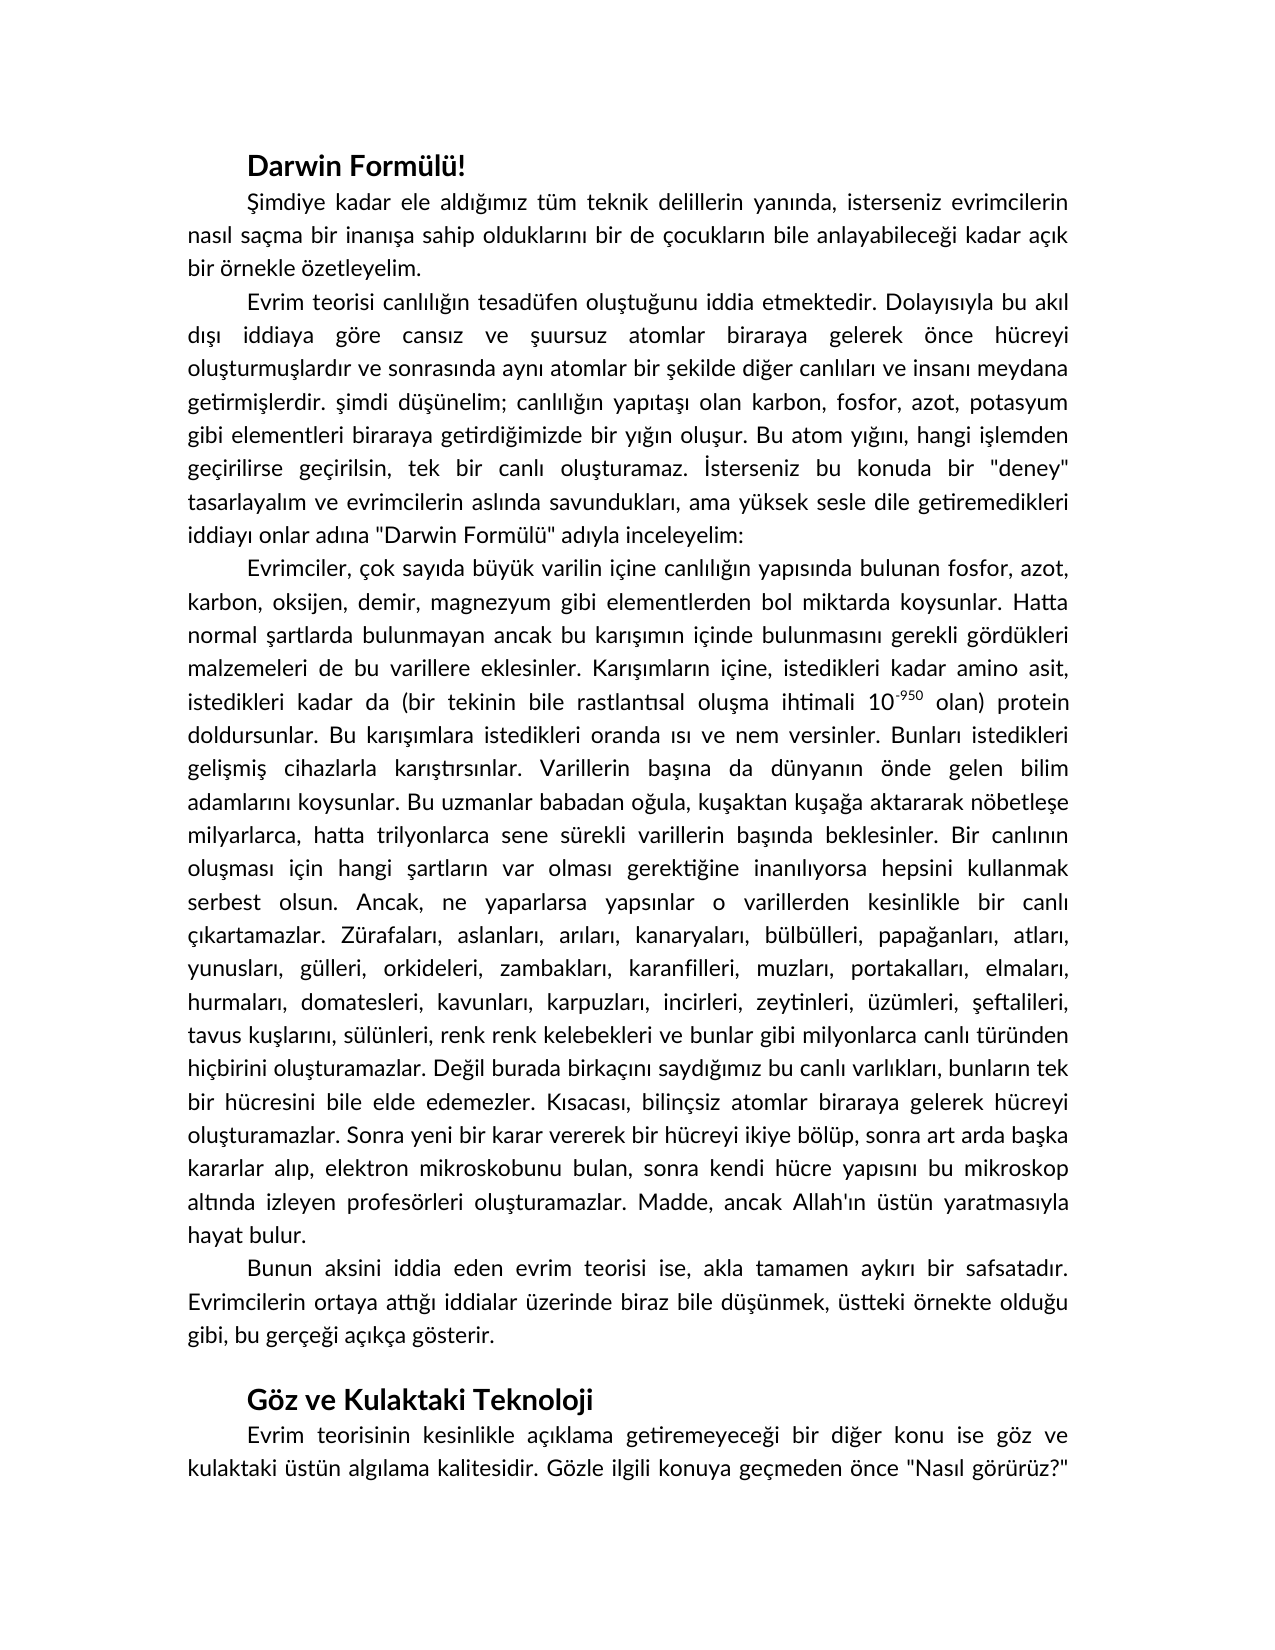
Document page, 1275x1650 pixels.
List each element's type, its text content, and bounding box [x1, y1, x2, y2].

text Evrim teorisinin kesinlikle açıklama getiremeyeceği bir diğer konu ise göz ve kulaktaki üstün algılama kalitesidir. Gözle ilgili konuya geçmeden önce "Nasıl görürüz?" [187, 1417, 1070, 1483]
text Darwin Formülü! [187, 150, 1070, 183]
text Evrimciler, çok sayıda büyük varilin içine canlılığın yapısında bulunan fosfor, azot, karbon, oksijen, demir, magnezyum gibi elementlerden bol miktarda koysunlar. Hatta normal şartlarda bulunmayan ancak bu karışımın içinde bulunmasını gerekli gördükleri malzemeleri de bu varillere eklesinler. Karışımların içine, istedikleri kadar amino asit, istedikleri kadar da (bir tekinin bile rastlantısal oluşma ihtimali 10-950 olan) protein doldursunlar. Bu karışımlara istedikleri oranda ısı ve nem versinler. Bunları istedikleri gelişmiş cihazlarla karıştırsınlar. Varillerin başına da dünyanın önde gelen bilim adamlarını koysunlar. Bu uzmanlar babadan oğula, kuşaktan kuşağa aktararak nöbetleşe milyarlarca, hatta trilyonlarca sene sürekli varillerin başında beklesinler. Bir canlının oluşması için hangi şartların var olması gerektiğine inanılıyorsa hepsini kullanmak serbest olsun. Ancak, ne yaparlarsa yapsınlar o varillerden kesinlikle bir canlı çıkartamazlar. Zürafaları, aslanları, arıları, kanaryaları, bülbülleri, papağanları, atları, yunusları, gülleri, orkideleri, zambakları, karanfilleri, muzları, portakalları, elmaları, hurmaları, domatesleri, kavunları, karpuzları, incirleri, zeytinleri, üzümleri, şeftalileri, tavus kuşlarını, sülünleri, renk renk kelebekleri ve bunlar gibi milyonlarca canlı türünden hiçbirini oluşturamazlar. Değil burada birkaçını saydığımız bu canlı varlıkları, bunların tek bir hücresini bile elde edemezler. Kısacası, bilinçsiz atomlar biraraya gelerek hücreyi oluşturamazlar. Sonra yeni bir karar vererek bir hücreyi ikiye bölüp, sonra art arda başka kararlar alıp, elektron mikroskobunu bulan, sonra kendi hücre yapısını bu mikroskop altında izleyen profesörleri oluşturamazlar. Madde, ancak Allah'ın üstün yaratmasıyla hayat bulur. [187, 550, 1070, 1250]
text Evrim teorisi canlılığın tesadüfen oluştuğunu iddia etmektedir. Dolayısıyla bu akıl dışı iddiaya göre cansız ve şuursuz atomlar biraraya gelerek önce hücreyi oluşturmuşlardır ve sonrasında aynı atomlar bir şekilde diğer canlıları ve insanı meydana getirmişlerdir. şimdi düşünelim; canlılığın yapıtaşı olan karbon, fosfor, azot, potasyum gibi elementleri biraraya getirdiğimizde bir yığın oluşur. Bu atom yığını, hangi işlemden geçirilirse geçirilsin, tek bir canlı oluşturamaz. İsterseniz bu konuda bir "deney" tasarlayalım ve evrimcilerin aslında savundukları, ama yüksek sesle dile getiremedikleri iddiayı onlar adına "Darwin Formülü" adıyla inceleyelim: [187, 283, 1070, 550]
text Bunun aksini iddia eden evrim teorisi ise, akla tamamen aykırı bir safsatadır. Evrimcilerin ortaya attığı iddialar üzerinde biraz bile düşünmek, üstteki örnekte olduğu gibi, bu gerçeği açıkça gösterir. [187, 1250, 1070, 1350]
text Göz ve Kulaktaki Teknoloji [187, 1383, 1070, 1417]
text Şimdiye kadar ele aldığımız tüm teknik delillerin yanında, isterseniz evrimcilerin nasıl saçma bir inanışa sahip olduklarını bir de çocukların bile anlayabileceği kadar açık bir örnekle özetleyelim. [187, 183, 1070, 283]
